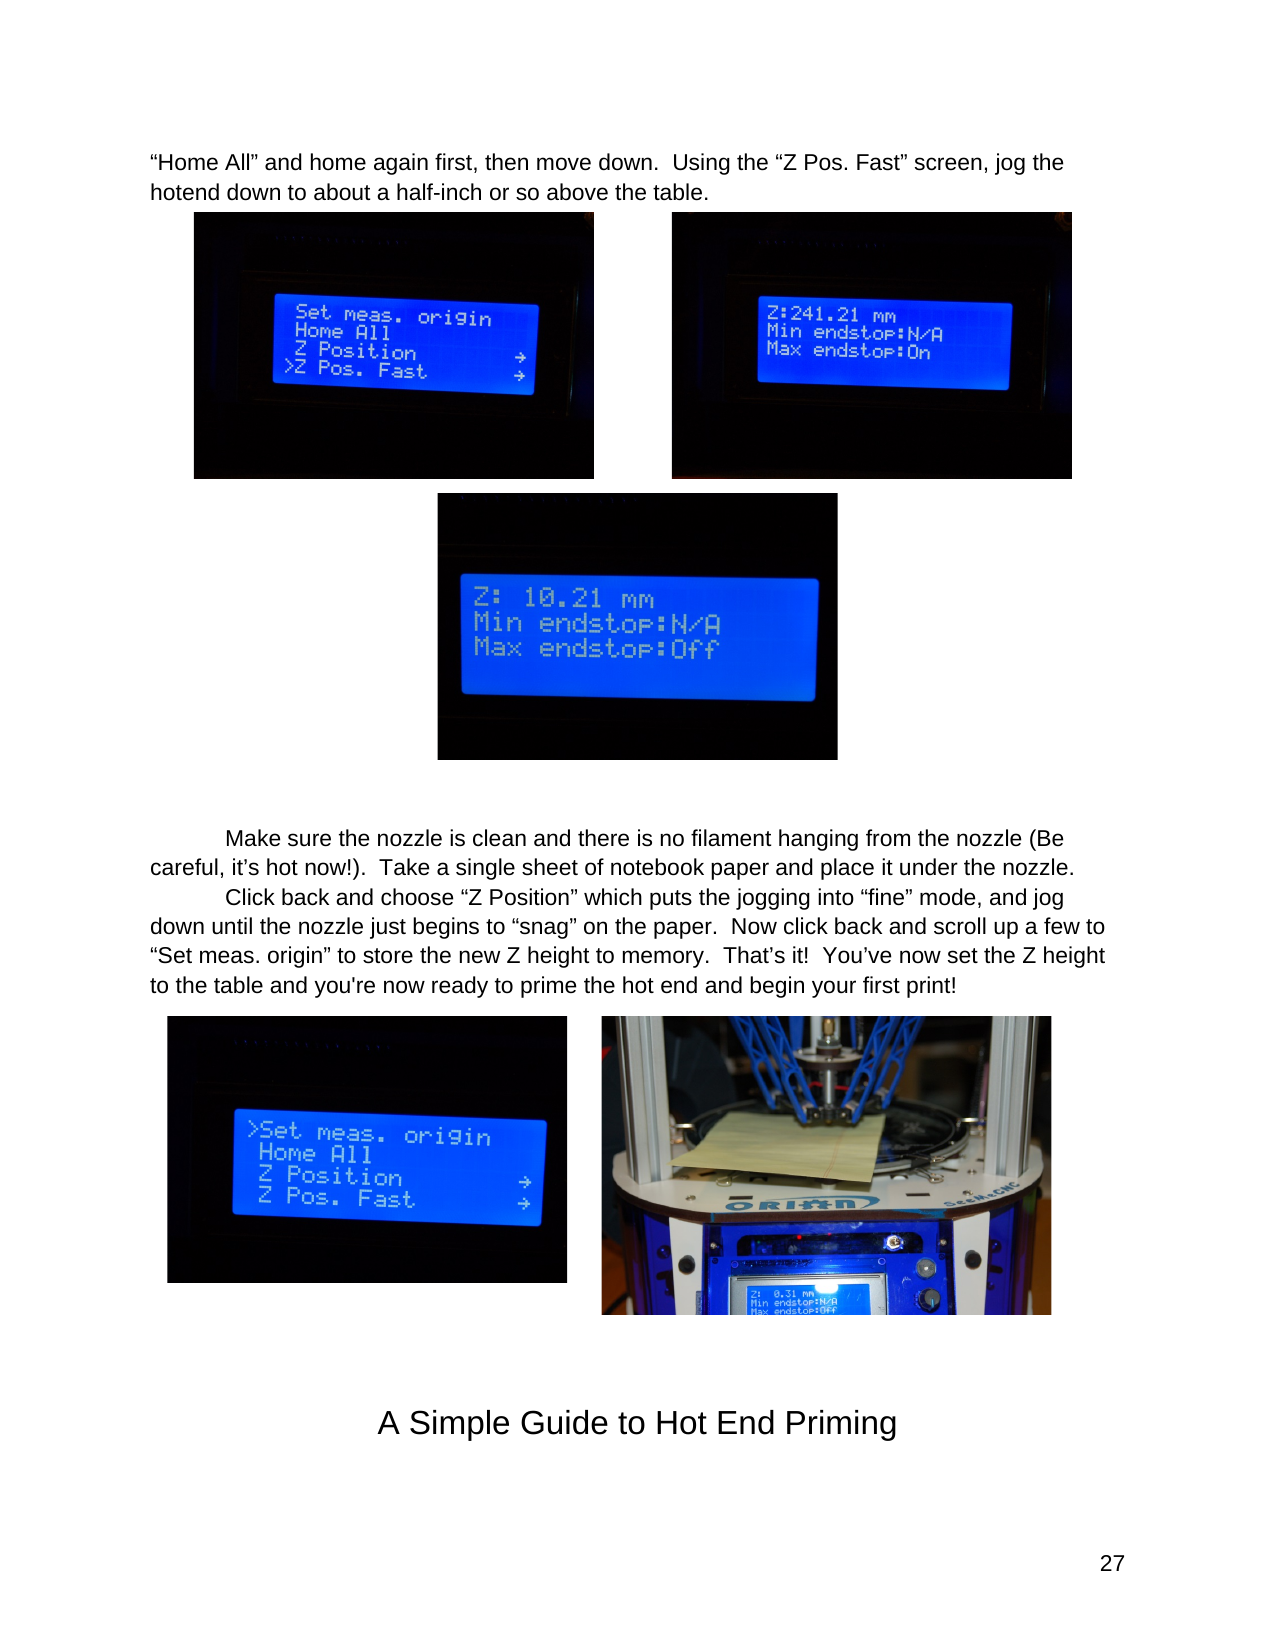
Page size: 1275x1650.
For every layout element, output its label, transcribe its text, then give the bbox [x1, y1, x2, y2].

text Make sure the nozzle is clean and there is no filament hanging from the nozzle (Be careful, it’s hot now!). Take a single sheet of notebook paper and place it under the nozzle. [150, 826, 1125, 881]
text Click back and choose “Z Position” which puts the jogging into “fine” mode, and jog down until the nozzle just begins to “snag” on the paper. Now click back and scroll up a few to “Set meas. origin” to store the new Z height to memory. That’s it! You’ve now set the Z height to the table and you're now ready to prime the hot end and begin your first print! [150, 884, 1125, 998]
text “Home All” and home again first, then move down. Using the “Z Pos. Fast” screen, jog the hotend down to about a half-inch or so above the table. [150, 150, 1125, 205]
picture [671, 212, 1072, 479]
picture [437, 493, 838, 760]
picture [193, 212, 594, 479]
picture [167, 1016, 568, 1283]
subtitle A Simple Guide to Hot End Priming [150, 1404, 1125, 1442]
picture [601, 1016, 1052, 1315]
